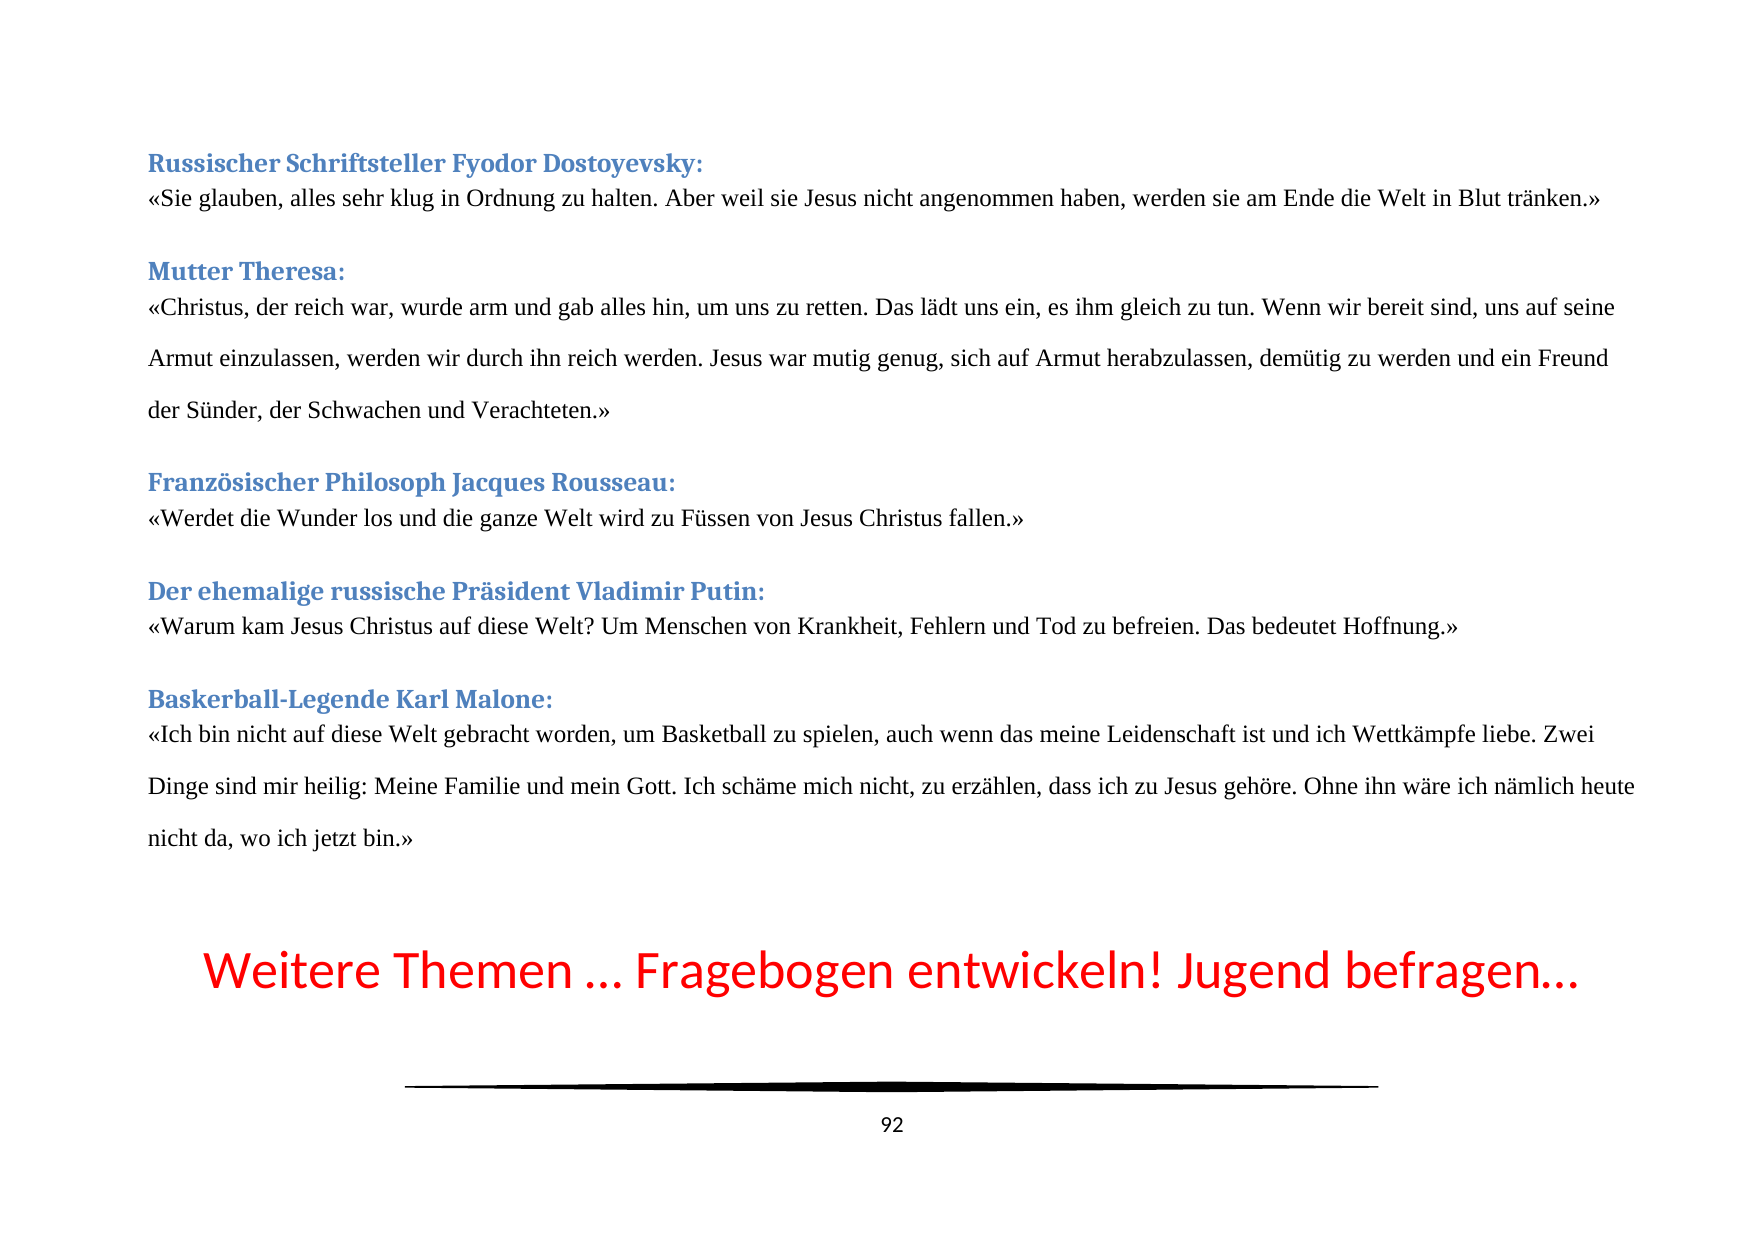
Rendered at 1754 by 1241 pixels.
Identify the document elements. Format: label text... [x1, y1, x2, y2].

subtitle Russischer Schriftsteller Fyodor Dostoyevsky: [148, 148, 1636, 179]
text «Warum kam Jesus Christus auf diese Welt? Um Menschen von Krankheit, Fehlern und Tod zu befreien. Das bedeutet Hoffnung.» [148, 611, 1636, 640]
text «Christus, der reich war, wurde arm und gab alles hin, um uns zu retten. Das lädt uns ein, es ihm gleich zu tun. Wenn wir bereit sind, uns auf seine Armut einzulassen, werden wir durch ihn reich werden. Jesus war mutig genug, sich auf Armut herabzulassen, demütig zu werden und ein Freund der Sünder, der Schwachen und Verachteten.» [148, 292, 1636, 424]
text Weitere Themen … Fragebogen entwickeln! Jugend befragen… [148, 936, 1636, 1002]
subtitle Der ehemalige russische Präsident Vladimir Putin: [148, 576, 1636, 607]
subtitle Französischer Philosoph Jacques Rousseau: [148, 467, 1636, 498]
subtitle Baskerball-Legende Karl Malone: [148, 684, 1636, 715]
subtitle Mutter Theresa: [148, 256, 1636, 287]
text «Sie glauben, alles sehr klug in Ordnung zu halten. Aber weil sie Jesus nicht angenommen haben, werden sie am Ende die Welt in Blut tränken.» [148, 183, 1636, 212]
text «Werdet die Wunder los und die ganze Welt wird zu Füssen von Jesus Christus fallen.» [148, 503, 1636, 532]
text «Ich bin nicht auf diese Welt gebracht worden, um Basketball zu spielen, auch wenn das meine Leidenschaft ist und ich Wettkämpfe liebe. Zwei Dinge sind mir heilig: Meine Familie und mein Gott. Ich schäme mich nicht, zu erzählen, dass ich zu Jesus gehöre. Ohne ihn wäre ich nämlich heute nicht da, wo ich jetzt bin.» [148, 719, 1636, 852]
